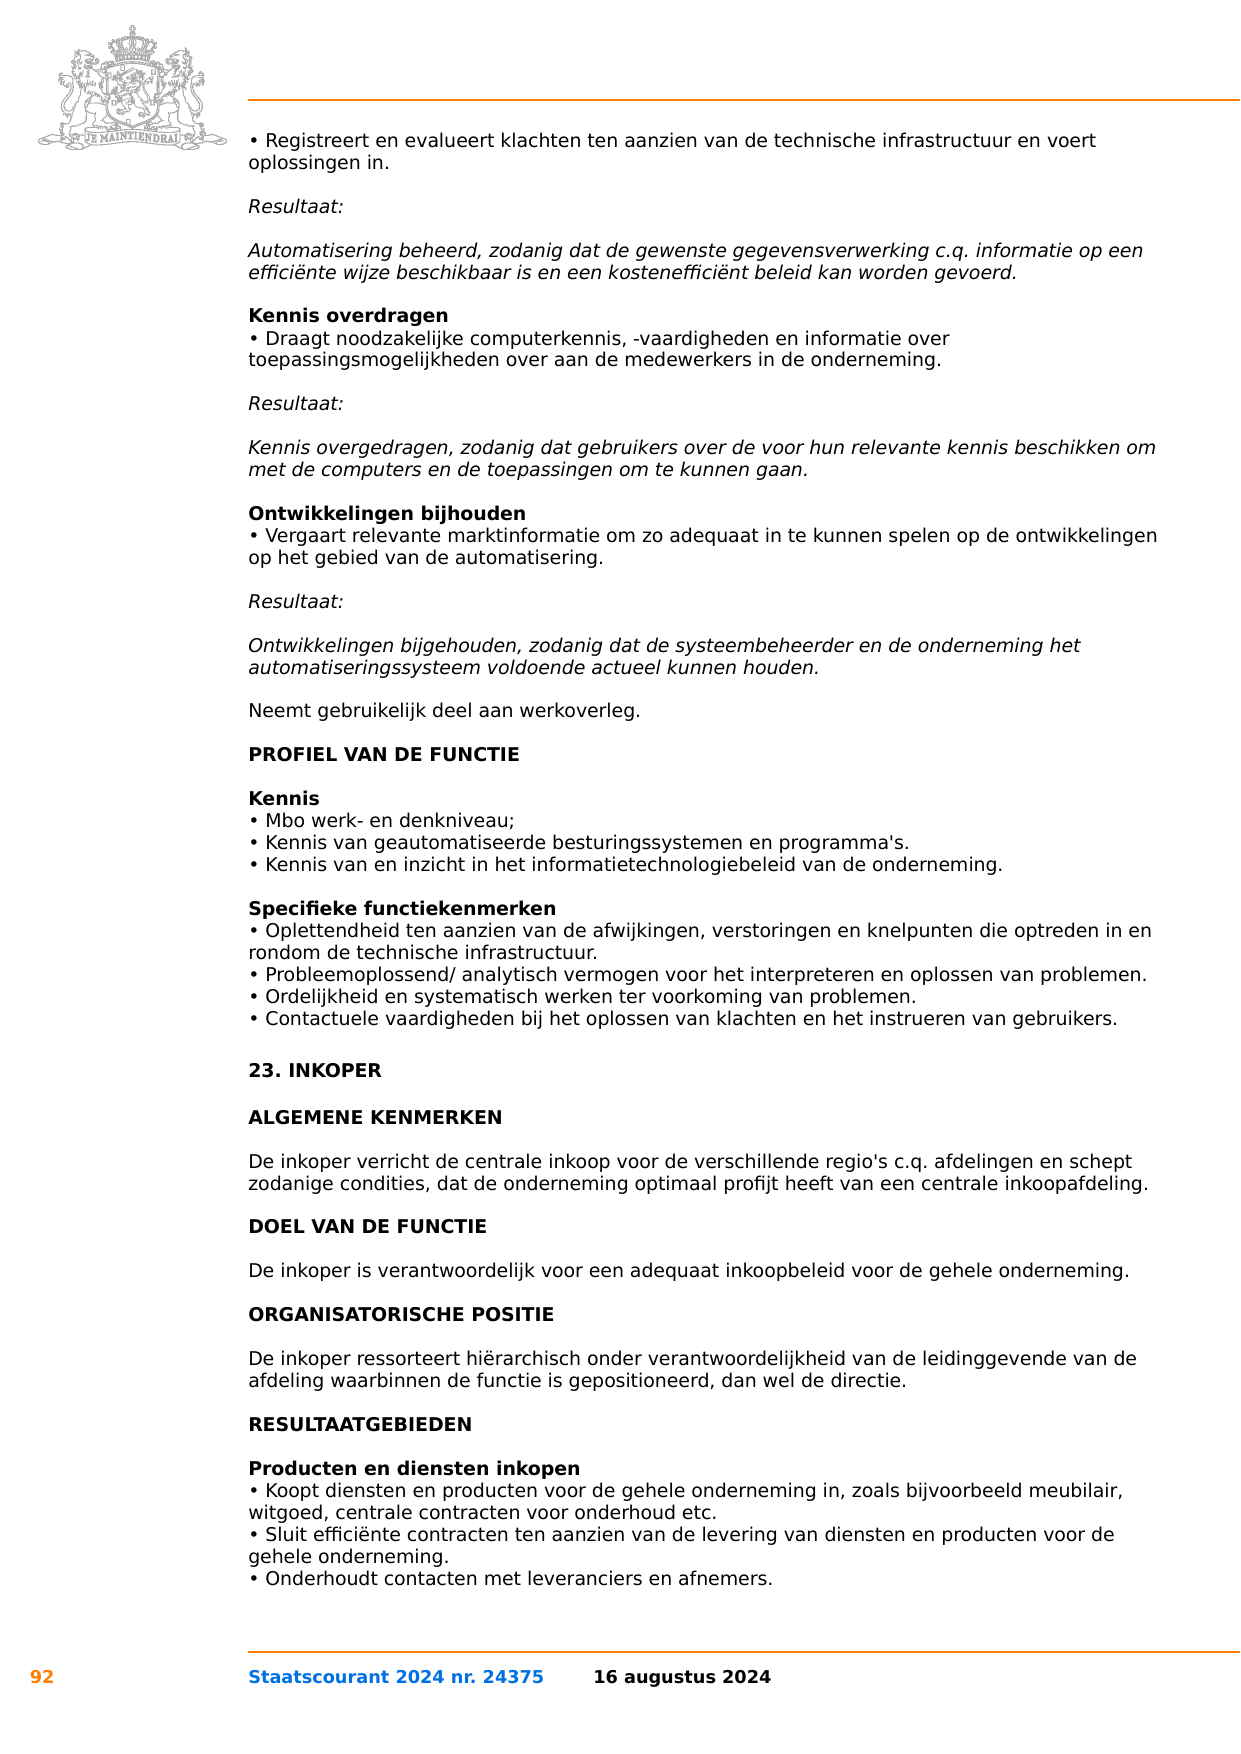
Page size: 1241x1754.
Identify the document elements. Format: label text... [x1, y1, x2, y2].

subtitle Kennis [248, 788, 1163, 810]
subtitle ALGEMENE KENMERKEN [248, 1107, 1163, 1129]
text De inkoper verricht de centrale inkoop voor de verschillende regio's c.q. afdelingen en schept zodanige condities, dat de onderneming optimaal profijt heeft van een centrale inkoopafdeling. [248, 1151, 1163, 1194]
text • Contactuele vaardigheden bij het oplossen van klachten en het instrueren van gebruikers. [248, 1008, 1163, 1030]
text De inkoper is verantwoordelijk voor een adequaat inkoopbeleid voor de gehele onderneming. [248, 1260, 1163, 1282]
text Neemt gebruikelijk deel aan werkoverleg. [248, 700, 1163, 722]
text Ontwikkelingen bijgehouden, zodanig dat de systeembeheerder en de onderneming het automatiseringssysteem voldoende actueel kunnen houden. [248, 634, 1163, 678]
subtitle DOEL VAN DE FUNCTIE [248, 1216, 1163, 1238]
text • Kennis van en inzicht in het informatietechnologiebeleid van de onderneming. [248, 854, 1163, 876]
subtitle Specifieke functiekenmerken [248, 898, 1163, 920]
text • Probleemoplossend/ analytisch vermogen voor het interpreteren en oplossen van problemen. [248, 964, 1163, 986]
subtitle PROFIEL VAN DE FUNCTIE [248, 744, 1163, 766]
subtitle Kennis overdragen [248, 305, 1163, 327]
text • Onderhoudt contacten met leveranciers en afnemers. [248, 1568, 1163, 1589]
subtitle Producten en diensten inkopen [248, 1458, 1163, 1480]
subtitle RESULTAATGEBIEDEN [248, 1414, 1163, 1436]
text Automatisering beheerd, zodanig dat de gewenste gegevensverwerking c.q. informatie op een efficiënte wijze beschikbaar is en een kostenefficiënt beleid kan worden gevoerd. [248, 239, 1163, 283]
picture [38, 25, 227, 150]
subtitle ORGANISATORISCHE POSITIE [248, 1304, 1163, 1326]
text Resultaat: [248, 393, 1163, 415]
text • Oplettendheid ten aanzien van de afwijkingen, verstoringen en knelpunten die optreden in en rondom de technische infrastructuur. [248, 920, 1163, 964]
text Resultaat: [248, 196, 1163, 218]
text • Registreert en evalueert klachten ten aanzien van de technische infrastructuur en voert oplossingen in. [248, 130, 1163, 174]
text • Koopt diensten en producten voor de gehele onderneming in, zoals bijvoorbeeld meubilair, witgoed, centrale contracten voor onderhoud etc. [248, 1480, 1163, 1524]
subtitle Ontwikkelingen bijhouden [248, 503, 1163, 525]
text • Kennis van geautomatiseerde besturingssystemen en programma's. [248, 832, 1163, 854]
text De inkoper ressorteert hiërarchisch onder verantwoordelijkheid van de leidinggevende van de afdeling waarbinnen de functie is gepositioneerd, dan wel de directie. [248, 1348, 1163, 1392]
subtitle 23. INKOPER [248, 1060, 1163, 1082]
text • Mbo werk- en denkniveau; [248, 810, 1163, 832]
text • Draagt noodzakelijke computerkennis, -vaardigheden en informatie over toepassingsmogelijkheden over aan de medewerkers in de onderneming. [248, 327, 1163, 371]
text • Ordelijkheid en systematisch werken ter voorkoming van problemen. [248, 986, 1163, 1008]
text Kennis overgedragen, zodanig dat gebruikers over de voor hun relevante kennis beschikken om met de computers en de toepassingen om te kunnen gaan. [248, 437, 1163, 481]
text • Sluit efficiënte contracten ten aanzien van de levering van diensten en producten voor de gehele onderneming. [248, 1524, 1163, 1568]
text • Vergaart relevante marktinformatie om zo adequaat in te kunnen spelen op de ontwikkelingen op het gebied van de automatisering. [248, 525, 1163, 569]
text Resultaat: [248, 591, 1163, 613]
